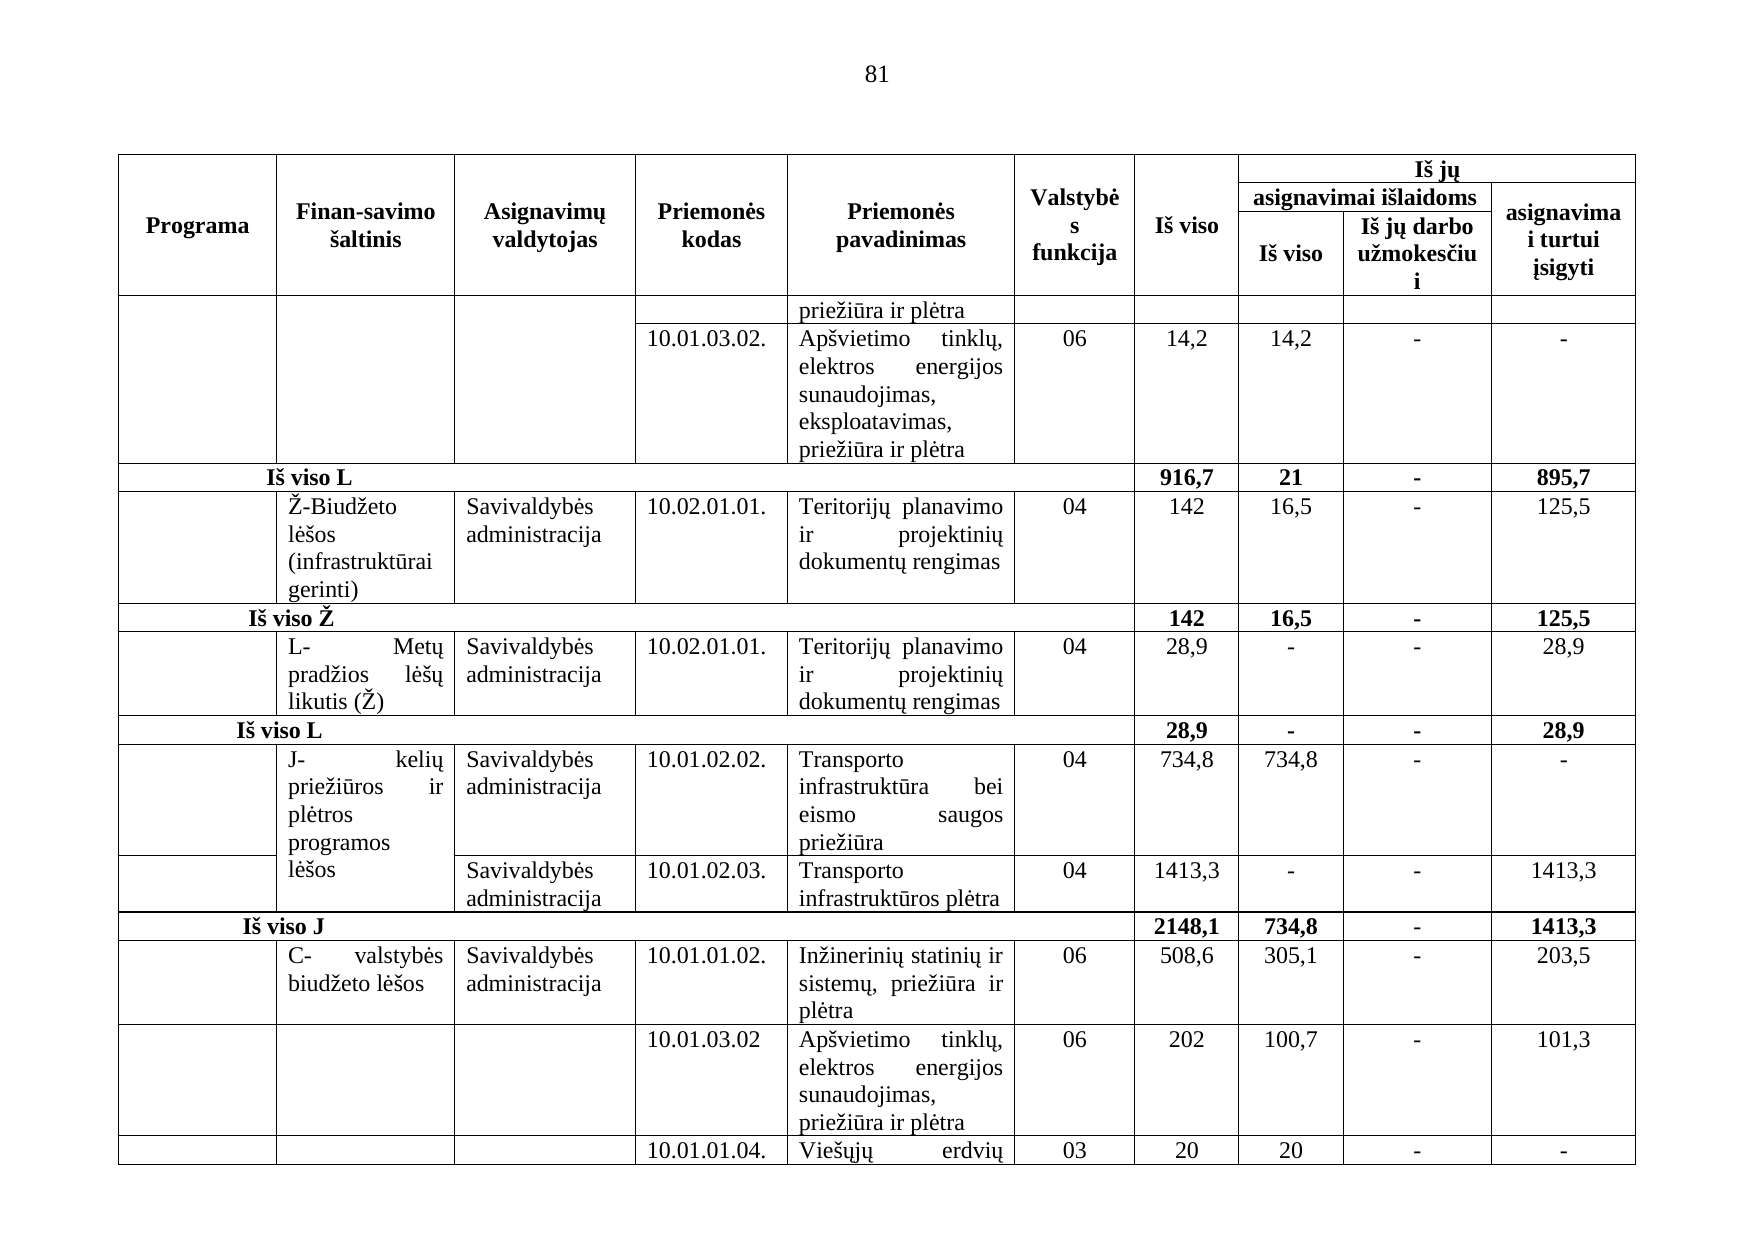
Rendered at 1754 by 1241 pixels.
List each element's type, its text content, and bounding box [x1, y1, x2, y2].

table_cell 14,2 [1135, 324, 1238, 462]
table_cell asignavimai turtui įsigyti [1492, 183, 1635, 295]
table_cell 10.01.02.03. [636, 856, 787, 911]
table_cell 04 [1015, 632, 1134, 715]
table_cell [1135, 296, 1238, 323]
table_cell [455, 1025, 635, 1135]
table_cell Savivaldybės administracija [455, 941, 635, 1024]
table_cell - [1344, 492, 1491, 602]
table_cell Iš viso J [119, 913, 1134, 940]
table_cell 1413,3 [1135, 856, 1238, 911]
table_cell Savivaldybės administracija [455, 745, 635, 855]
table_cell Savivaldybės administracija [455, 632, 635, 715]
table_cell 10.01.03.02. [636, 324, 787, 462]
table_cell 100,7 [1239, 1025, 1343, 1135]
table_cell 14,2 [1239, 324, 1343, 462]
table_cell 28,9 [1135, 716, 1238, 744]
table_cell [119, 745, 276, 855]
table_cell [455, 296, 635, 462]
table_cell - [1344, 296, 1491, 323]
table_cell [119, 1025, 276, 1135]
table_cell 28,9 [1492, 716, 1635, 744]
table_cell [119, 1136, 276, 1164]
table_cell - [1344, 632, 1491, 715]
table_cell 2148,1 [1135, 913, 1238, 940]
table_cell Savivaldybės administracija [455, 856, 635, 911]
table_cell - [1344, 856, 1491, 911]
table_cell 125,5 [1492, 604, 1635, 631]
table_cell 1413,3 [1492, 913, 1635, 940]
table_cell Iš jų darbo užmokesčiui [1344, 212, 1491, 295]
table_cell 16,5 [1239, 492, 1343, 602]
table_header Iš jų [1239, 155, 1635, 182]
table_cell [1239, 296, 1343, 323]
table_cell 03 [1015, 1136, 1134, 1164]
table_cell 28,9 [1492, 632, 1635, 715]
table_cell - [1344, 464, 1491, 491]
table_cell [455, 1136, 635, 1164]
table_cell - [1492, 324, 1635, 462]
table_header Priemonės kodas [636, 155, 787, 295]
table_cell [119, 856, 276, 911]
table_cell 10.01.03.02 [636, 1025, 787, 1135]
table_header Programa [119, 155, 276, 295]
table_cell - [1344, 1136, 1491, 1164]
table_cell [636, 296, 787, 323]
table_cell [119, 632, 276, 715]
table_cell [277, 1136, 454, 1164]
table_cell 125,5 [1492, 492, 1635, 602]
table_cell 28,9 [1135, 632, 1238, 715]
table_cell Apšvietimo tinklų, elektros energijos sunaudojimas, priežiūra ir plėtra [788, 1025, 1014, 1135]
table_cell [119, 492, 276, 602]
table_cell [277, 1025, 454, 1135]
table_cell Iš viso Ž [119, 604, 1134, 631]
table_cell Iš viso L [119, 464, 1134, 491]
table_header Priemonės pavadinimas [788, 155, 1014, 295]
table_cell - [1239, 716, 1343, 744]
table_cell - [1344, 941, 1491, 1024]
table_cell 305,1 [1239, 941, 1343, 1024]
table_cell 202 [1135, 1025, 1238, 1135]
table_cell [1015, 296, 1134, 323]
table_cell 10.01.01.04. [636, 1136, 787, 1164]
table_cell [119, 941, 276, 1024]
table_cell - [1344, 716, 1491, 744]
table_header Iš viso [1135, 155, 1238, 295]
table_cell - [1344, 1025, 1491, 1135]
table_cell - [1239, 856, 1343, 911]
table_cell 734,8 [1239, 745, 1343, 855]
table_cell Teritorijų planavimo ir projektinių dokumentų rengimas [788, 632, 1014, 715]
table_cell 10.02.01.01. [636, 492, 787, 602]
table_cell 06 [1015, 1025, 1134, 1135]
table_cell 734,8 [1239, 913, 1343, 940]
table_cell - [1492, 1136, 1635, 1164]
table_cell 203,5 [1492, 941, 1635, 1024]
table_cell [277, 296, 454, 462]
table_cell 10.01.02.02. [636, 745, 787, 855]
table_cell 895,7 [1492, 464, 1635, 491]
table_cell Inžinerinių statinių ir sistemų, priežiūra ir plėtra [788, 941, 1014, 1024]
table_cell Savivaldybės administracija [455, 492, 635, 602]
table_cell Apšvietimo tinklų, elektros energijos sunaudojimas, eksploatavimas, priežiūra ir plėtra [788, 324, 1014, 462]
table_cell - [1344, 604, 1491, 631]
table_cell L- Metų pradžios lėšų likutis (Ž) [277, 632, 454, 715]
table_cell 142 [1135, 604, 1238, 631]
table_cell 10.01.01.02. [636, 941, 787, 1024]
table_cell C- valstybės biudžeto lėšos [277, 941, 454, 1024]
table_cell 10.02.01.01. [636, 632, 787, 715]
table_header Valstybės funkcija [1015, 155, 1134, 295]
table_cell [1492, 296, 1635, 323]
table_cell Iš viso [1239, 212, 1343, 295]
table_cell Teritorijų planavimo ir projektinių dokumentų rengimas [788, 492, 1014, 602]
table_cell 06 [1015, 941, 1134, 1024]
table_cell - [1344, 324, 1491, 462]
table_cell 1413,3 [1492, 856, 1635, 911]
table_cell 04 [1015, 745, 1134, 855]
table_cell - [1492, 745, 1635, 855]
table_cell 04 [1015, 492, 1134, 602]
table_header Finan-savimo šaltinis [277, 155, 454, 295]
table_cell Transporto infrastruktūros plėtra [788, 856, 1014, 911]
table_cell 04 [1015, 856, 1134, 911]
table_cell Viešųjų erdvių [788, 1136, 1014, 1164]
table_cell 508,6 [1135, 941, 1238, 1024]
table_cell Ž-Biudžeto lėšos (infrastruktūrai gerinti) [277, 492, 454, 602]
table_cell 734,8 [1135, 745, 1238, 855]
table_cell - [1344, 913, 1491, 940]
table_cell 916,7 [1135, 464, 1238, 491]
table_cell 16,5 [1239, 604, 1343, 631]
table_cell 20 [1135, 1136, 1238, 1164]
table_cell 20 [1239, 1136, 1343, 1164]
table_cell 101,3 [1492, 1025, 1635, 1135]
table_header Asignavimų valdytojas [455, 155, 635, 295]
table_cell Iš viso L [119, 716, 1134, 744]
table_cell - [1239, 632, 1343, 715]
table_cell 06 [1015, 324, 1134, 462]
table_cell 142 [1135, 492, 1238, 602]
table_cell Transporto infrastruktūra bei eismo saugos priežiūra [788, 745, 1014, 855]
table_cell asignavimai išlaidoms [1239, 183, 1491, 211]
table_cell 21 [1239, 464, 1343, 491]
table_cell priežiūra ir plėtra [788, 296, 1014, 323]
table_cell - [1344, 745, 1491, 855]
table_cell [119, 296, 276, 462]
table_cell J- kelių priežiūros ir plėtros programos lėšos [277, 745, 454, 911]
